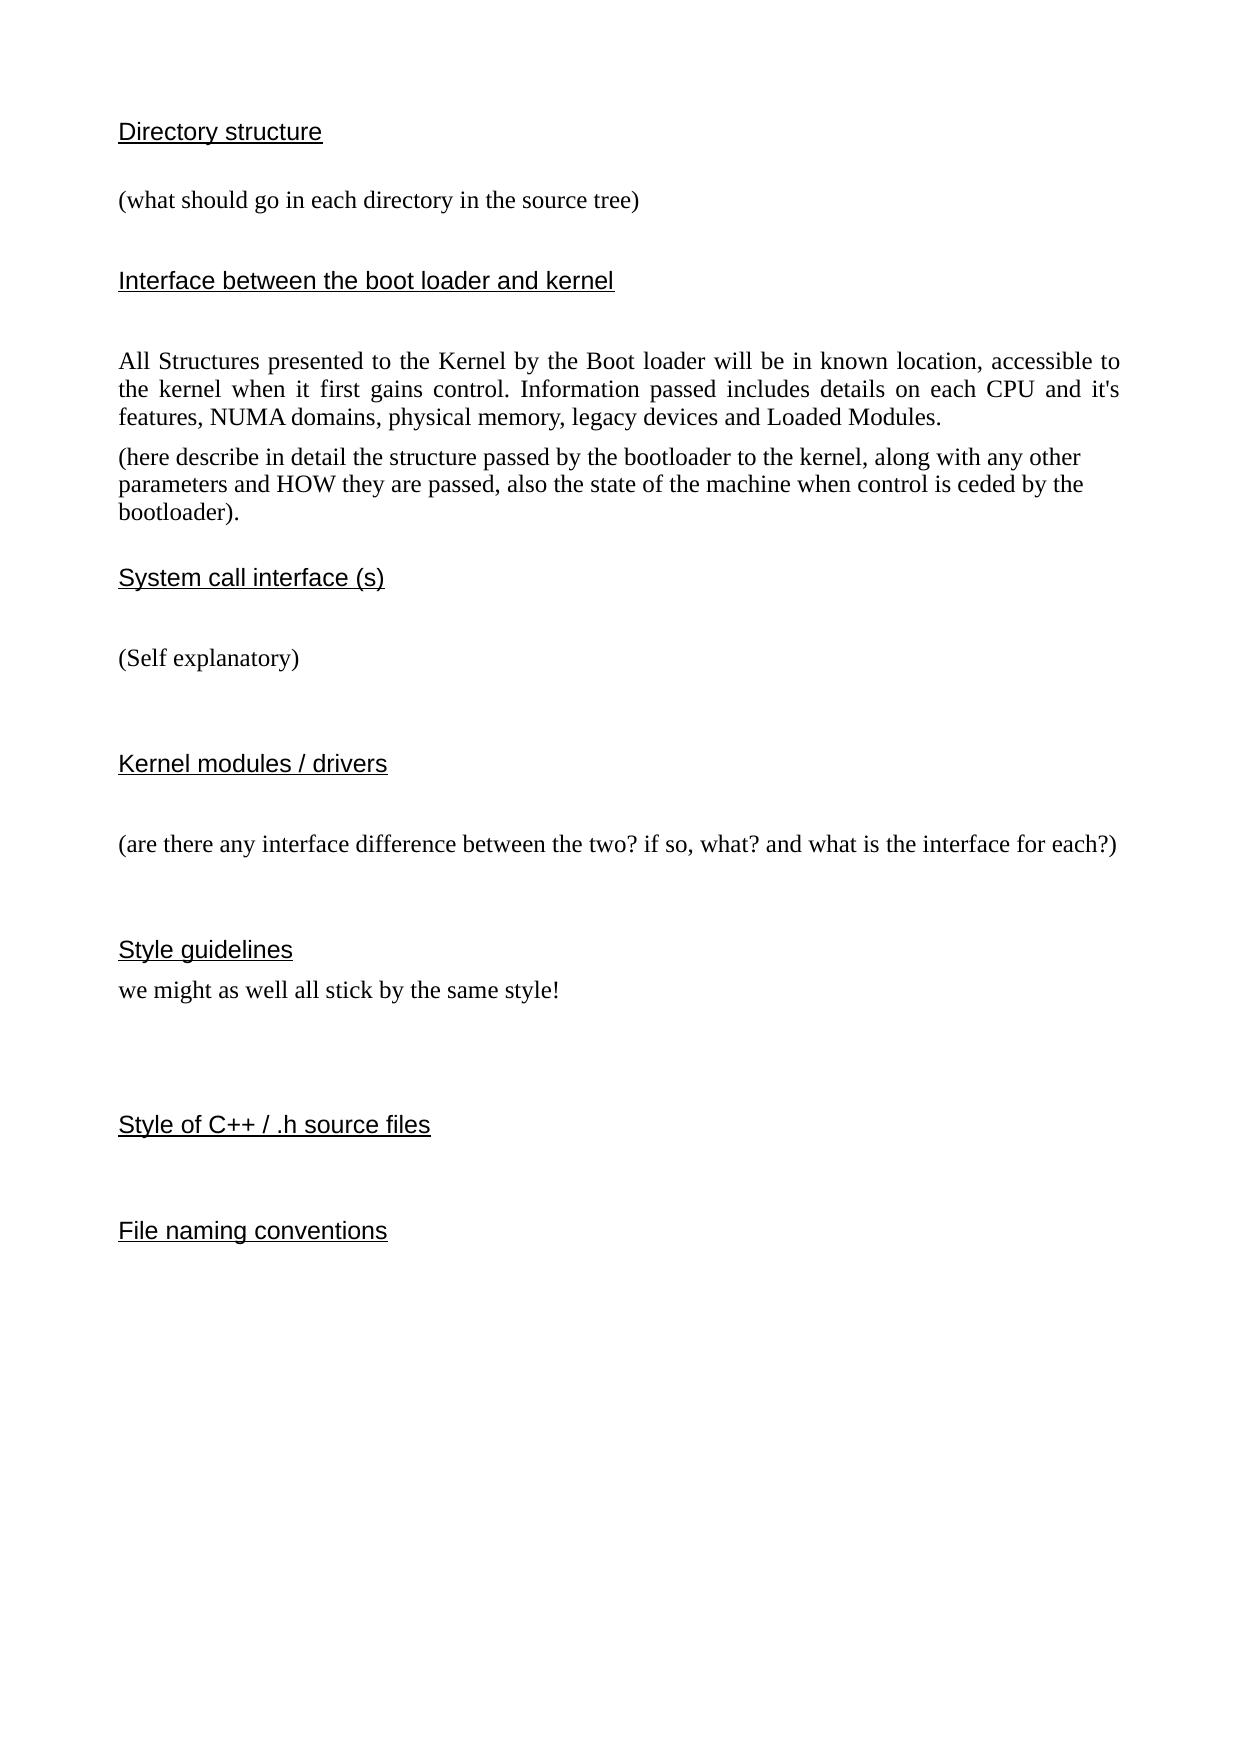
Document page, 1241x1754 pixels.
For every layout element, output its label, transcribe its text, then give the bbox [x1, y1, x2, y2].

text (are there any interface difference between the two? if so, what? and what is the interface for each?) [118, 830, 1122, 858]
subtitle Style of C++ / .h source files [118, 1111, 1122, 1139]
subtitle File naming conventions [118, 1217, 1122, 1245]
text we might as well all stick by the same style! [118, 976, 1122, 1004]
text (Self explanatory) [118, 644, 1122, 672]
text (what should go in each directory in the source tree) [118, 186, 1122, 214]
text (here describe in detail the structure passed by the bootloader to the kernel, along with any other parameters and HOW they are passed, also the state of the machine when control is ceded by the bootloader). [118, 443, 1122, 526]
subtitle Interface between the boot loader and kernel [118, 267, 1122, 294]
subtitle Style guidelines [118, 936, 1122, 963]
subtitle System call interface (s) [118, 563, 1122, 591]
text All Structures presented to the Kernel by the Boot loader will be in known location, accessible to the kernel when it first gains control. Information passed includes details on each CPU and it's features, NUMA domains, physical memory, legacy devices and Loaded Modules. [118, 347, 1122, 430]
subtitle Kernel modules / drivers [118, 749, 1122, 777]
subtitle Directory structure [118, 118, 1122, 146]
